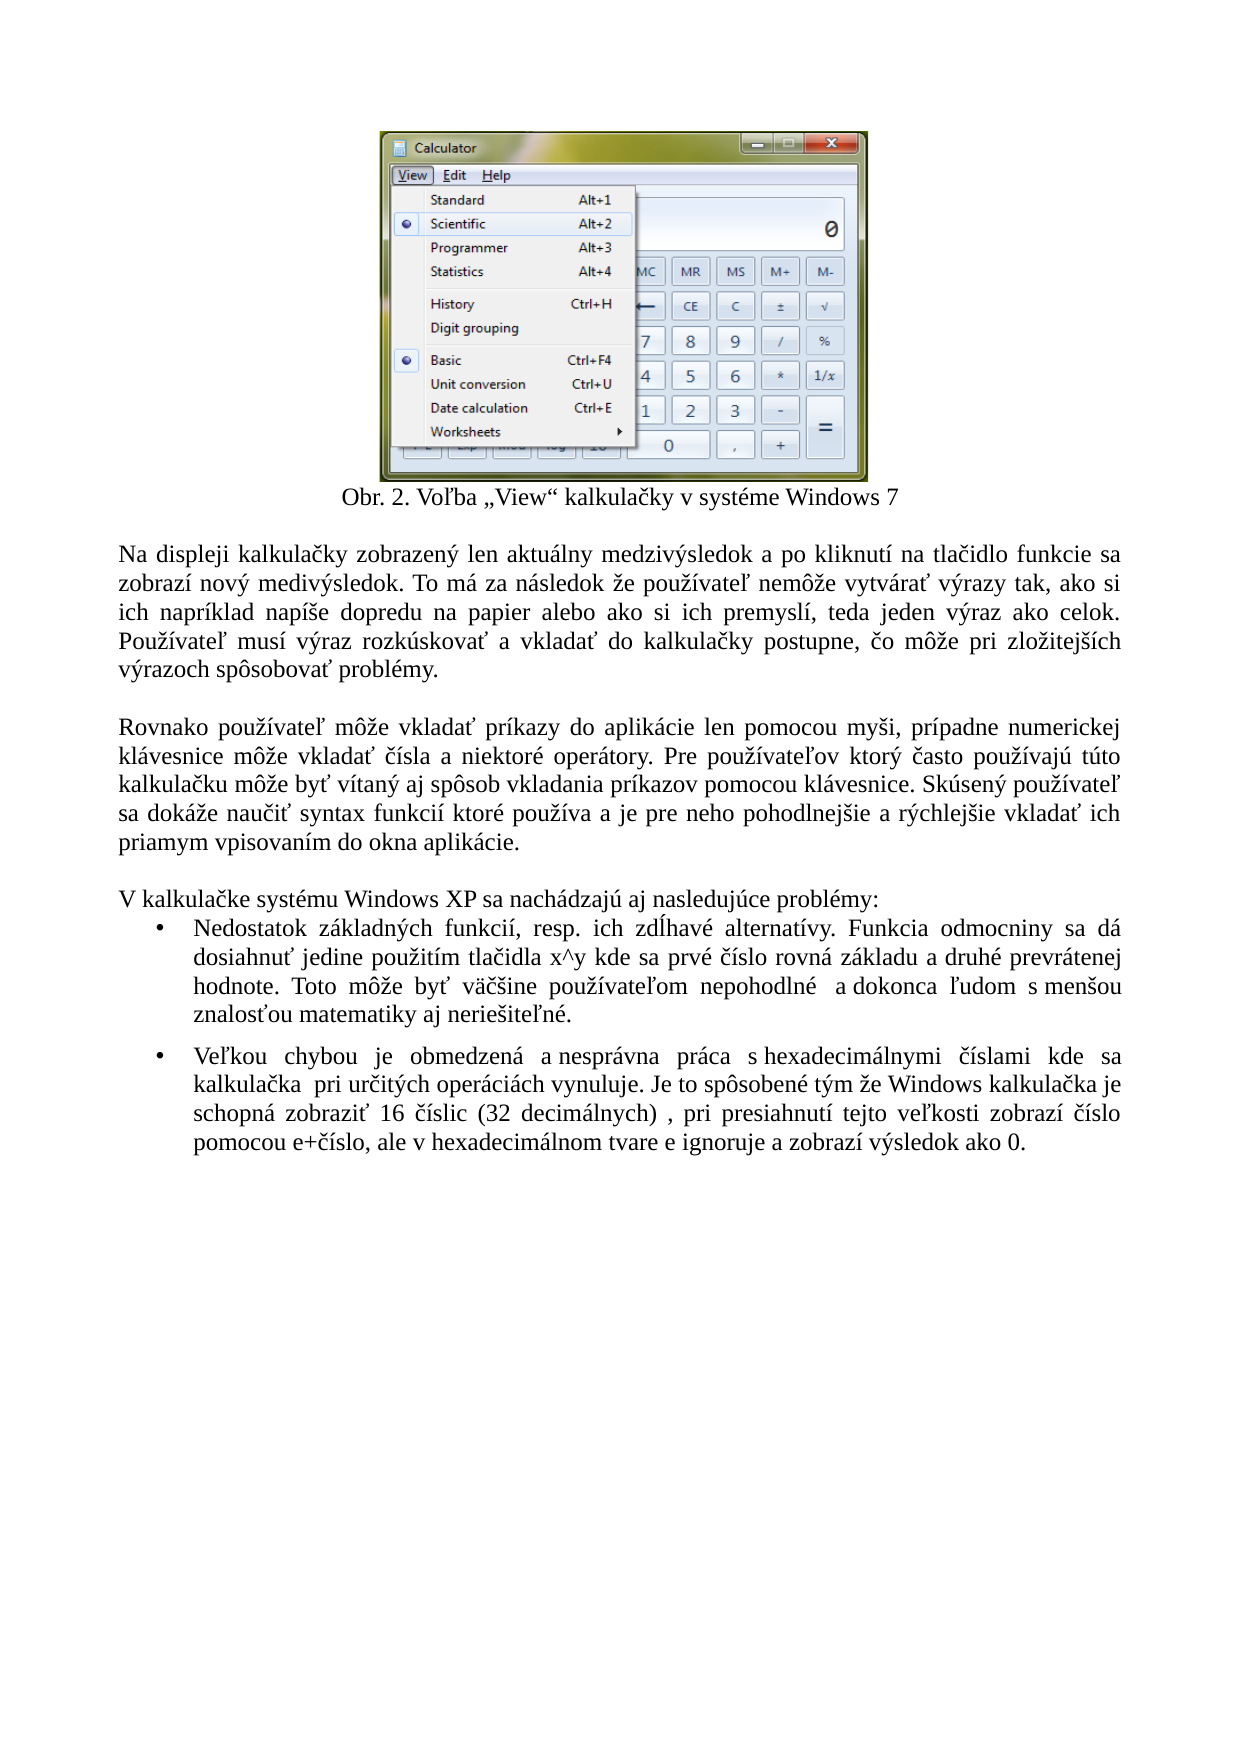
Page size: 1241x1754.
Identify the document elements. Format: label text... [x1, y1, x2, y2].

text Obr. 2. Voľba „View“ kalkulačky v systéme Windows 7 [118, 118, 1122, 511]
text V kalkulačke systému Windows XP sa nachádzajú aj nasledujúce problémy: [118, 884, 1122, 913]
list Veľkou chybou je obmedzená a nesprávna práca s hexadecimálnymi číslami kde sa kalkulačka pri určitých operáciách vynuluje. Je to spôsobené tým že Windows kalkulačka je schopná zobraziť 16 číslic (32 decimálnych) , pri presiahnutí tejto veľkosti zobrazí číslo pomocou e+číslo, ale v hexadecimálnom tvare e ignoruje a zobrazí výsledok ako 0. [156, 1041, 1122, 1156]
picture [379, 131, 869, 482]
text Na displeji kalkulačky zobrazený len aktuálny medzivýsledok a po kliknutí na tlačidlo funkcie sa zobrazí nový medivýsledok. To má za následok že používateľ nemôže vytvárať výrazy tak, ako si ich napríklad napíše dopredu na papier alebo ako si ich premyslí, teda jeden výraz ako celok. Používateľ musí výraz rozkúskovať a vkladať do kalkulačky postupne, čo môže pri zložitejších výrazoch spôsobovať problémy. [118, 539, 1122, 683]
list Nedostatok základných funkcií, resp. ich zdĺhavé alternatívy. Funkcia odmocniny sa dá dosiahnuť jedine použitím tlačidla x^y kde sa prvé číslo rovná základu a druhé prevrátenej hodnote. Toto môže byť väčšine používateľom nepohodlné a dokonca ľudom s menšou znalosťou matematiky aj neriešiteľné. [156, 913, 1122, 1028]
text Rovnako používateľ môže vkladať príkazy do aplikácie len pomocou myši, prípadne numerickej klávesnice môže vkladať čísla a niektoré operátory. Pre používateľov ktorý často používajú túto kalkulačku môže byť vítaný aj spôsob vkladania príkazov pomocou klávesnice. Skúsený používateľ sa dokáže naučiť syntax funkcií ktoré používa a je pre neho pohodlnejšie a rýchlejšie vkladať ich priamym vpisovaním do okna aplikácie. [118, 712, 1122, 856]
